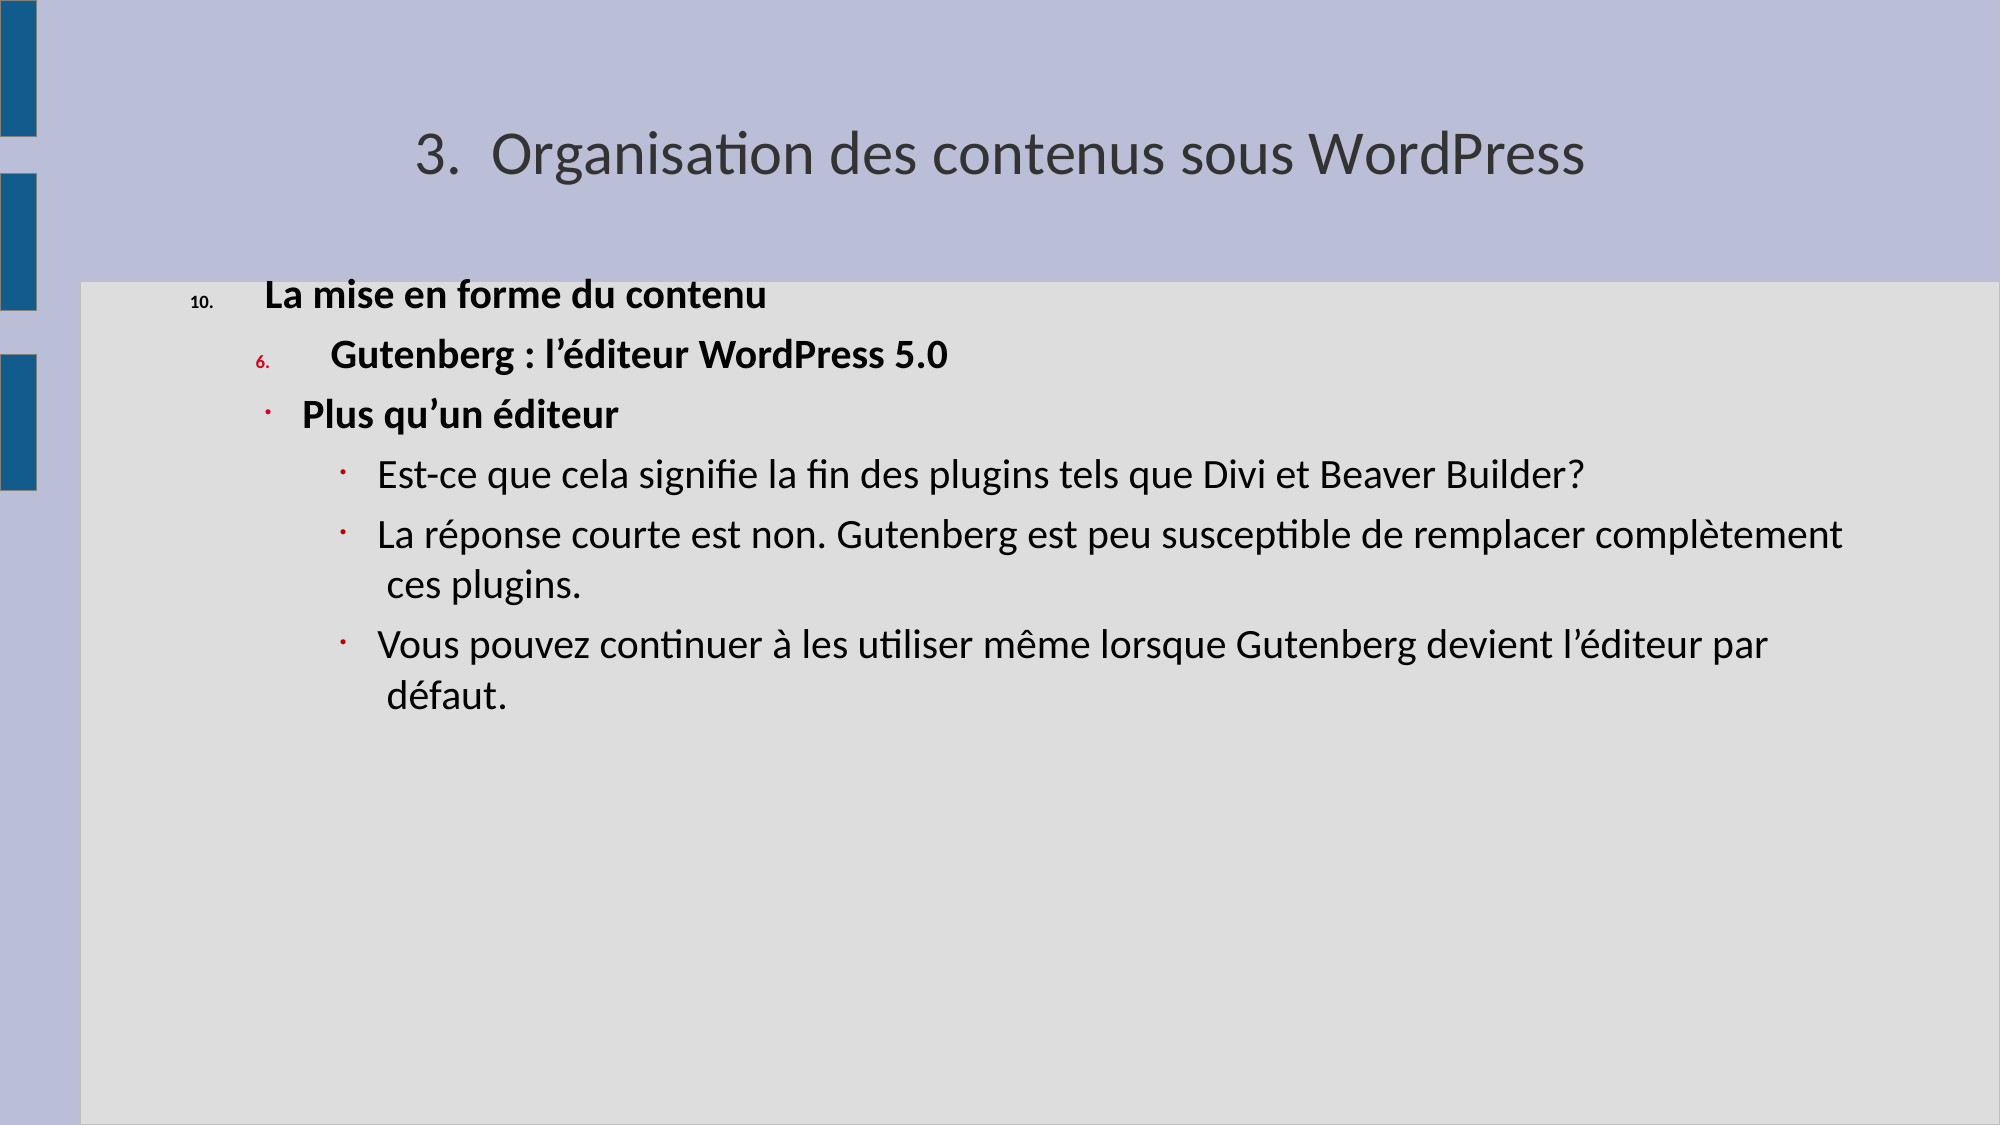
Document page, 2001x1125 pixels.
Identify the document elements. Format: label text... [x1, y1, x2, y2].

title 3. Organisation des contenus sous WordPress [405, 109, 1595, 255]
text_box La mise en forme du contenu Gutenberg : l’éditeur WordPress 5.0 Plus qu’un éditeur Est-ce que cela signifie la fin des plugins tels que Divi et Beaver Builder? La réponse courte est non. Gutenberg est peu susceptible de remplacer complètement ces plugins. Vous pouvez continuer à les utiliser même lorsque Gutenberg devient l’éditeur par défaut. [187, 255, 1846, 718]
